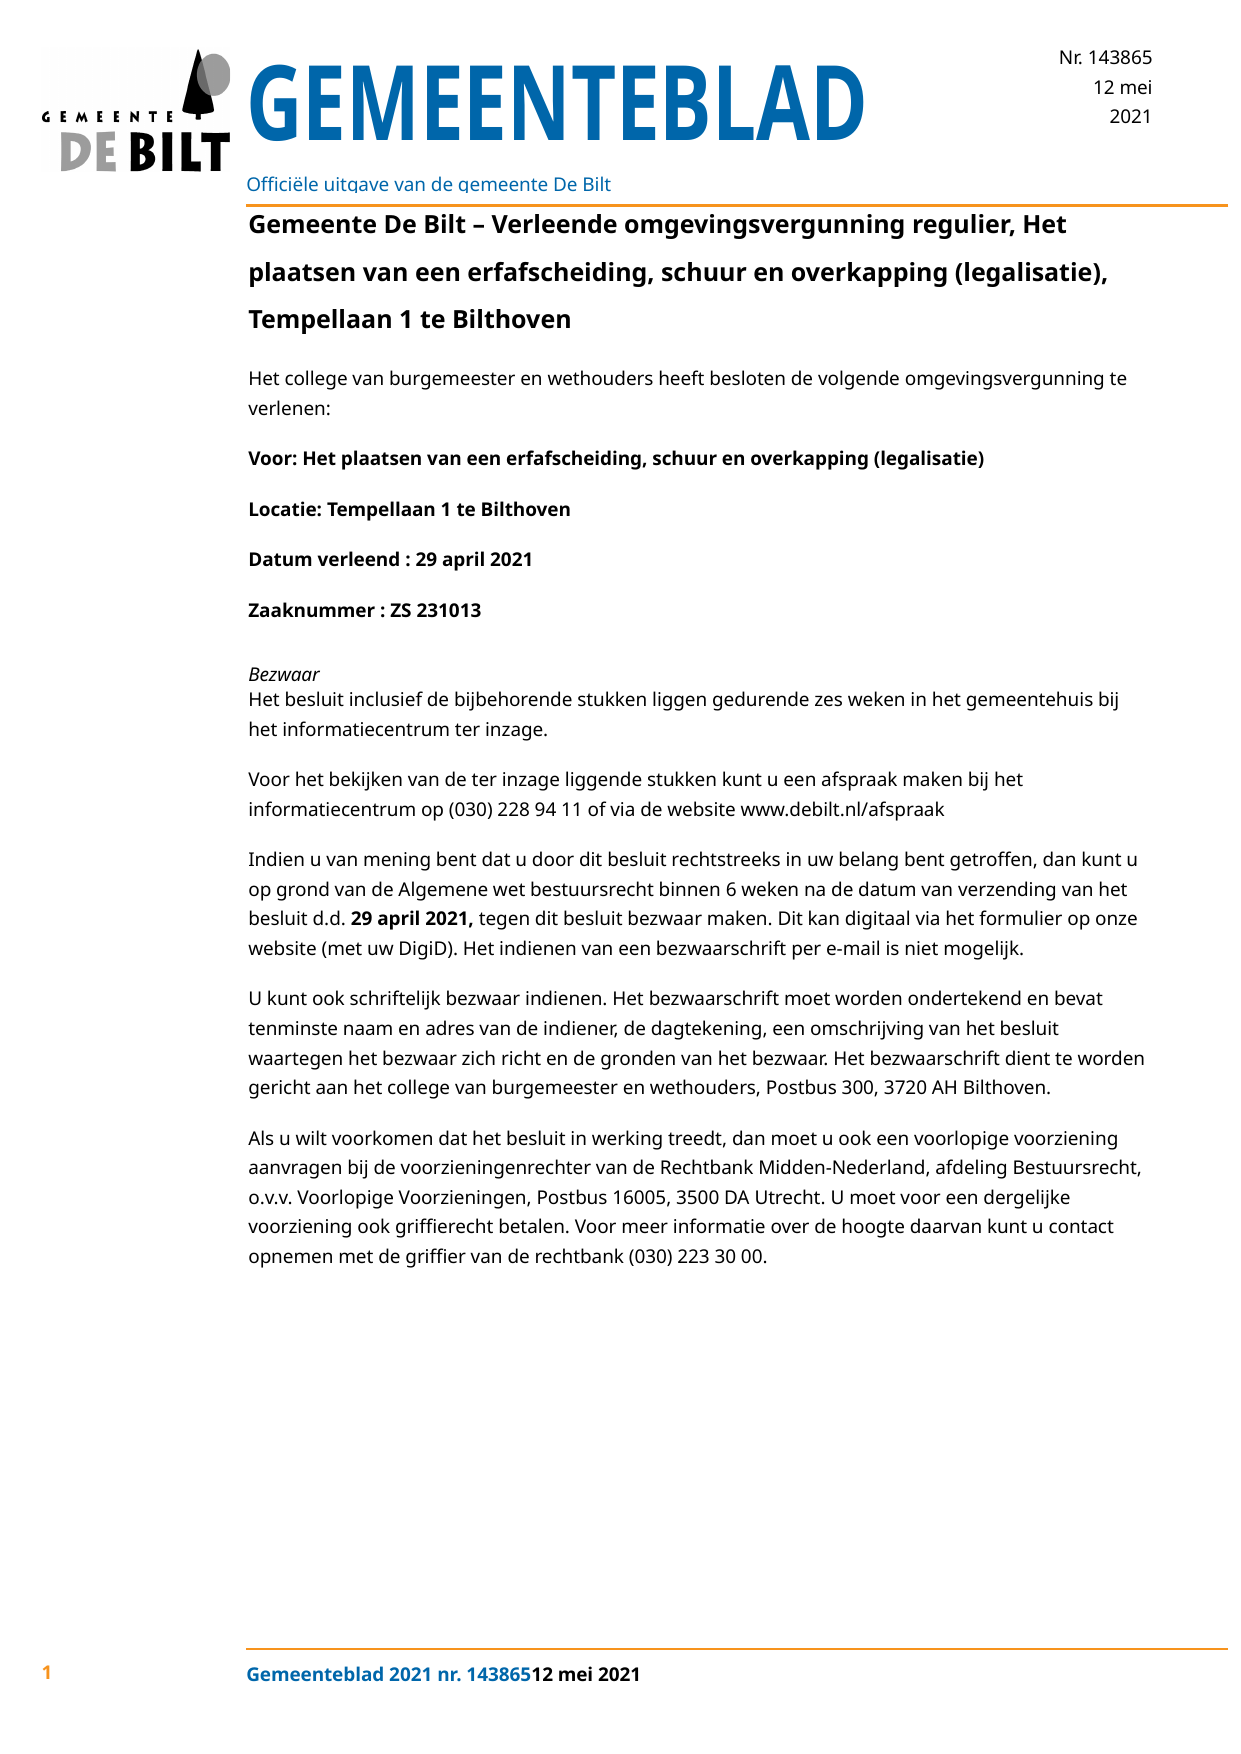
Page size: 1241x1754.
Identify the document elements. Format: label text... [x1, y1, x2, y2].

text Locatie: Tempellaan 1 te Bilthoven [248, 496, 1152, 522]
text Voor het bekijken van de ter inzage liggende stukken kunt u een afspraak maken bij het informatiecentrum op (030) 228 94 11 of via de website www.debilt.nl/afspraak [248, 766, 1152, 822]
text Voor: Het plaatsen van een erfafscheiding, schuur en overkapping (legalisatie) [248, 446, 1152, 471]
text Als u wilt voorkomen dat het besluit in werking treedt, dan moet u ook een voorlopige voorziening aanvragen bij de voorzieningenrechter van de Rechtbank Midden-Nederland, afdeling Bestuursrecht, o.v.v. Voorlopige Voorzieningen, Postbus 16005, 3500 DA Utrecht. U moet voor een dergelijke voorziening ook griffierecht betalen. Voor meer informatie over de hoogte daarvan kunt u contact opnemen met de griffier van de rechtbank (030) 223 30 00. [248, 1125, 1152, 1269]
text Het besluit inclusief de bijbehorende stukken liggen gedurende zes weken in het gemeentehuis bij het informatiecentrum ter inzage. [248, 686, 1152, 742]
text Zaaknummer : ZS 231013 [248, 597, 1152, 622]
text Datum verleend : 29 april 2021 [248, 546, 1152, 572]
picture [41, 47, 231, 172]
text U kunt ook schriftelijk bezwaar indienen. Het bezwaarschrift moet worden ondertekend en bevat tenminste naam en adres van de indiener, de dagtekening, een omschrijving van het besluit waartegen het bezwaar zich richt en de gronden van het bezwaar. Het bezwaarschrift dient te worden gericht aan het college van burgemeester en wethouders, Postbus 300, 3720 AH Bilthoven. [248, 986, 1152, 1100]
text Bezwaar [248, 661, 1152, 686]
text Gemeente De Bilt – Verleende omgevingsvergunning regulier, Het plaatsen van een erfafscheiding, schuur en overkapping (legalisatie), Tempellaan 1 te Bilthoven [248, 207, 1152, 336]
text Het college van burgemeester en wethouders heeft besloten de volgende omgevingsvergunning te verlenen: [248, 366, 1152, 421]
text Indien u van mening bent dat u door dit besluit rechtstreeks in uw belang bent getroffen, dan kunt u op grond van de Algemene wet bestuursrecht binnen 6 weken na de datum van verzending van het besluit d.d. 29 april 2021, tegen dit besluit bezwaar maken. Dit kan digitaal via het formulier op onze website (met uw DigiD). Het indienen van een bezwaarschrift per e-mail is niet mogelijk. [248, 846, 1152, 961]
